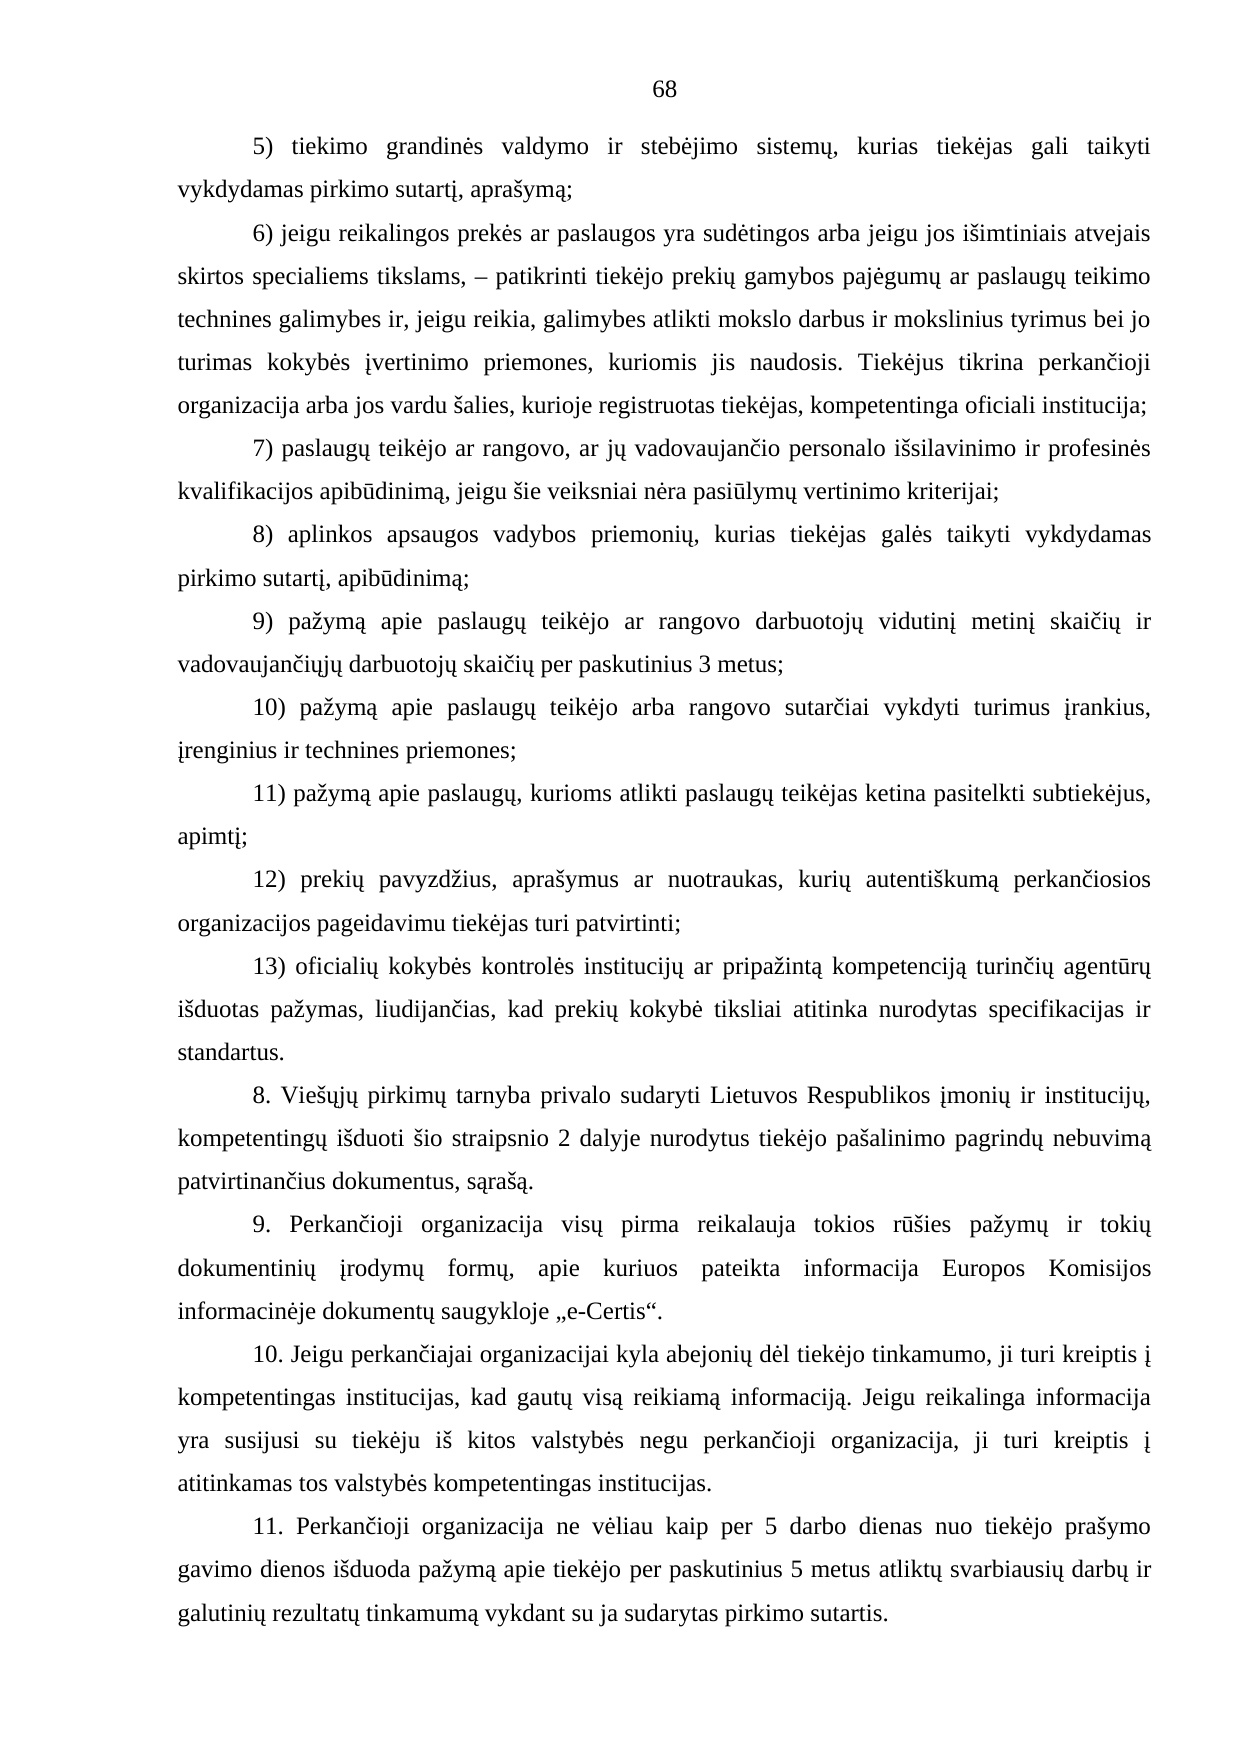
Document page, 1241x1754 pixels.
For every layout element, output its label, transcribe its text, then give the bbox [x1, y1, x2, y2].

text 12) prekių pavyzdžius, aprašymus ar nuotraukas, kurių autentiškumą perkančiosios organizacijos pageidavimu tiekėjas turi patvirtinti; [177, 864, 1152, 936]
text 11) pažymą apie paslaugų, kurioms atlikti paslaugų teikėjas ketina pasitelkti subtiekėjus, apimtį; [177, 778, 1152, 850]
text 11. Perkančioji organizacija ne vėliau kaip per 5 darbo dienas nuo tiekėjo prašymo gavimo dienos išduoda pažymą apie tiekėjo per paskutinius 5 metus atliktų svarbiausių darbų ir galutinių rezultatų tinkamumą vykdant su ja sudarytas pirkimo sutartis. [177, 1511, 1152, 1626]
text 10) pažymą apie paslaugų teikėjo arba rangovo sutarčiai vykdyti turimus įrankius, įrenginius ir technines priemones; [177, 692, 1152, 764]
text 13) oficialių kokybės kontrolės institucijų ar pripažintą kompetenciją turinčių agentūrų išduotas pažymas, liudijančias, kad prekių kokybė tiksliai atitinka nurodytas specifikacijas ir standartus. [177, 951, 1152, 1066]
text 9) pažymą apie paslaugų teikėjo ar rangovo darbuotojų vidutinį metinį skaičių ir vadovaujančiųjų darbuotojų skaičių per paskutinius 3 metus; [177, 606, 1152, 678]
text 6) jeigu reikalingos prekės ar paslaugos yra sudėtingos arba jeigu jos išimtiniais atvejais skirtos specialiems tikslams, – patikrinti tiekėjo prekių gamybos pajėgumų ar paslaugų teikimo technines galimybes ir, jeigu reikia, galimybes atlikti mokslo darbus ir mokslinius tyrimus bei jo turimas kokybės įvertinimo priemones, kuriomis jis naudosis. Tiekėjus tikrina perkančioji organizacija arba jos vardu šalies, kurioje registruotas tiekėjas, kompetentinga oficiali institucija; [177, 218, 1152, 419]
text 8. Viešųjų pirkimų tarnyba privalo sudaryti Lietuvos Respublikos įmonių ir institucijų, kompetentingų išduoti šio straipsnio 2 dalyje nurodytus tiekėjo pašalinimo pagrindų nebuvimą patvirtinančius dokumentus, sąrašą. [177, 1080, 1152, 1195]
text 7) paslaugų teikėjo ar rangovo, ar jų vadovaujančio personalo išsilavinimo ir profesinės kvalifikacijos apibūdinimą, jeigu šie veiksniai nėra pasiūlymų vertinimo kriterijai; [177, 433, 1152, 505]
text 9. Perkančioji organizacija visų pirma reikalauja tokios rūšies pažymų ir tokių dokumentinių įrodymų formų, apie kuriuos pateikta informacija Europos Komisijos informacinėje dokumentų saugykloje „e-Certis“. [177, 1209, 1152, 1324]
text 5) tiekimo grandinės valdymo ir stebėjimo sistemų, kurias tiekėjas gali taikyti vykdydamas pirkimo sutartį, aprašymą; [177, 131, 1152, 203]
text 10. Jeigu perkančiajai organizacijai kyla abejonių dėl tiekėjo tinkamumo, ji turi kreiptis į kompetentingas institucijas, kad gautų visą reikiamą informaciją. Jeigu reikalinga informacija yra susijusi su tiekėju iš kitos valstybės negu perkančioji organizacija, ji turi kreiptis į atitinkamas tos valstybės kompetentingas institucijas. [177, 1339, 1152, 1497]
text 8) aplinkos apsaugos vadybos priemonių, kurias tiekėjas galės taikyti vykdydamas pirkimo sutartį, apibūdinimą; [177, 519, 1152, 591]
